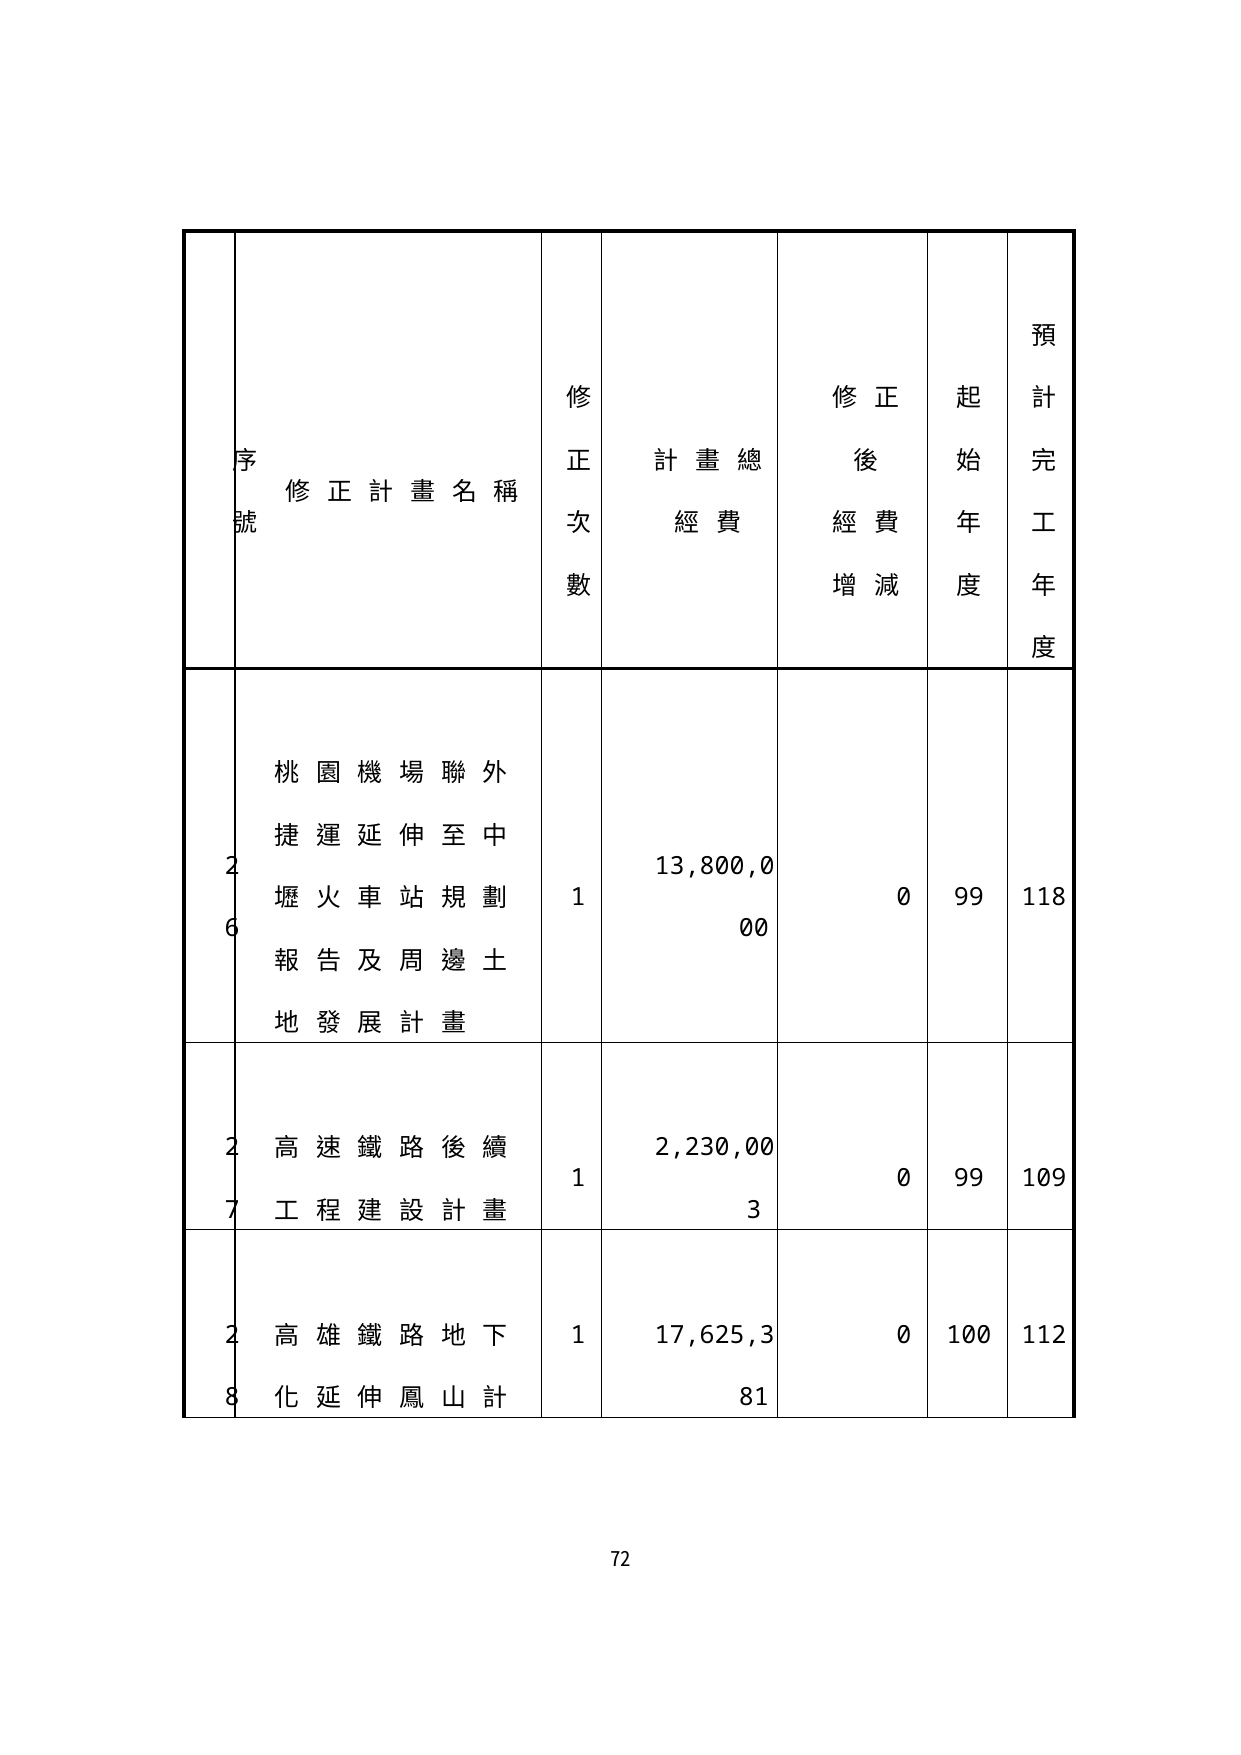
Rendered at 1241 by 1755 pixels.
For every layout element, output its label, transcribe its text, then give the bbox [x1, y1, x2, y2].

table_header 計畫總經費 [602, 233, 777, 667]
table_cell 28 [186, 1230, 234, 1417]
table_cell 1 [542, 670, 601, 1042]
table_header 修正計畫名稱 [236, 233, 541, 667]
table_cell 0 [778, 670, 927, 1042]
table_cell 27 [186, 1043, 234, 1229]
table_cell 0 [778, 1043, 927, 1229]
table_cell 高速鐵路後續工程建設計畫 [236, 1043, 541, 1229]
table_header 修正後 經費增減 [778, 233, 927, 667]
table_cell 高雄鐵路地下化延伸鳳山計畫 [236, 1230, 541, 1417]
table_cell 109 [1008, 1043, 1072, 1229]
table_cell 100 [928, 1230, 1007, 1417]
table_cell 13,800,000 [602, 670, 777, 1042]
table_cell 118 [1008, 670, 1072, 1042]
table_cell 99 [928, 1043, 1007, 1229]
table_header 起始年度 [928, 233, 1007, 667]
table_cell 1 [542, 1230, 601, 1417]
table_cell 26 [186, 670, 234, 1042]
table_cell 99 [928, 670, 1007, 1042]
table_cell 桃園機場聯外捷運延伸至中壢火車站規劃報告及周邊土地發展計畫 [236, 670, 541, 1042]
table_cell 1 [542, 1043, 601, 1229]
table_header 序號 [186, 233, 234, 667]
table_cell 17,625,381 [602, 1230, 777, 1417]
table_cell 112 [1008, 1230, 1072, 1417]
table_header 修正次數 [542, 233, 601, 667]
table_header 預計完工年度 [1008, 233, 1072, 667]
table_cell 2,230,003 [602, 1043, 777, 1229]
table_cell 0 [778, 1230, 927, 1417]
